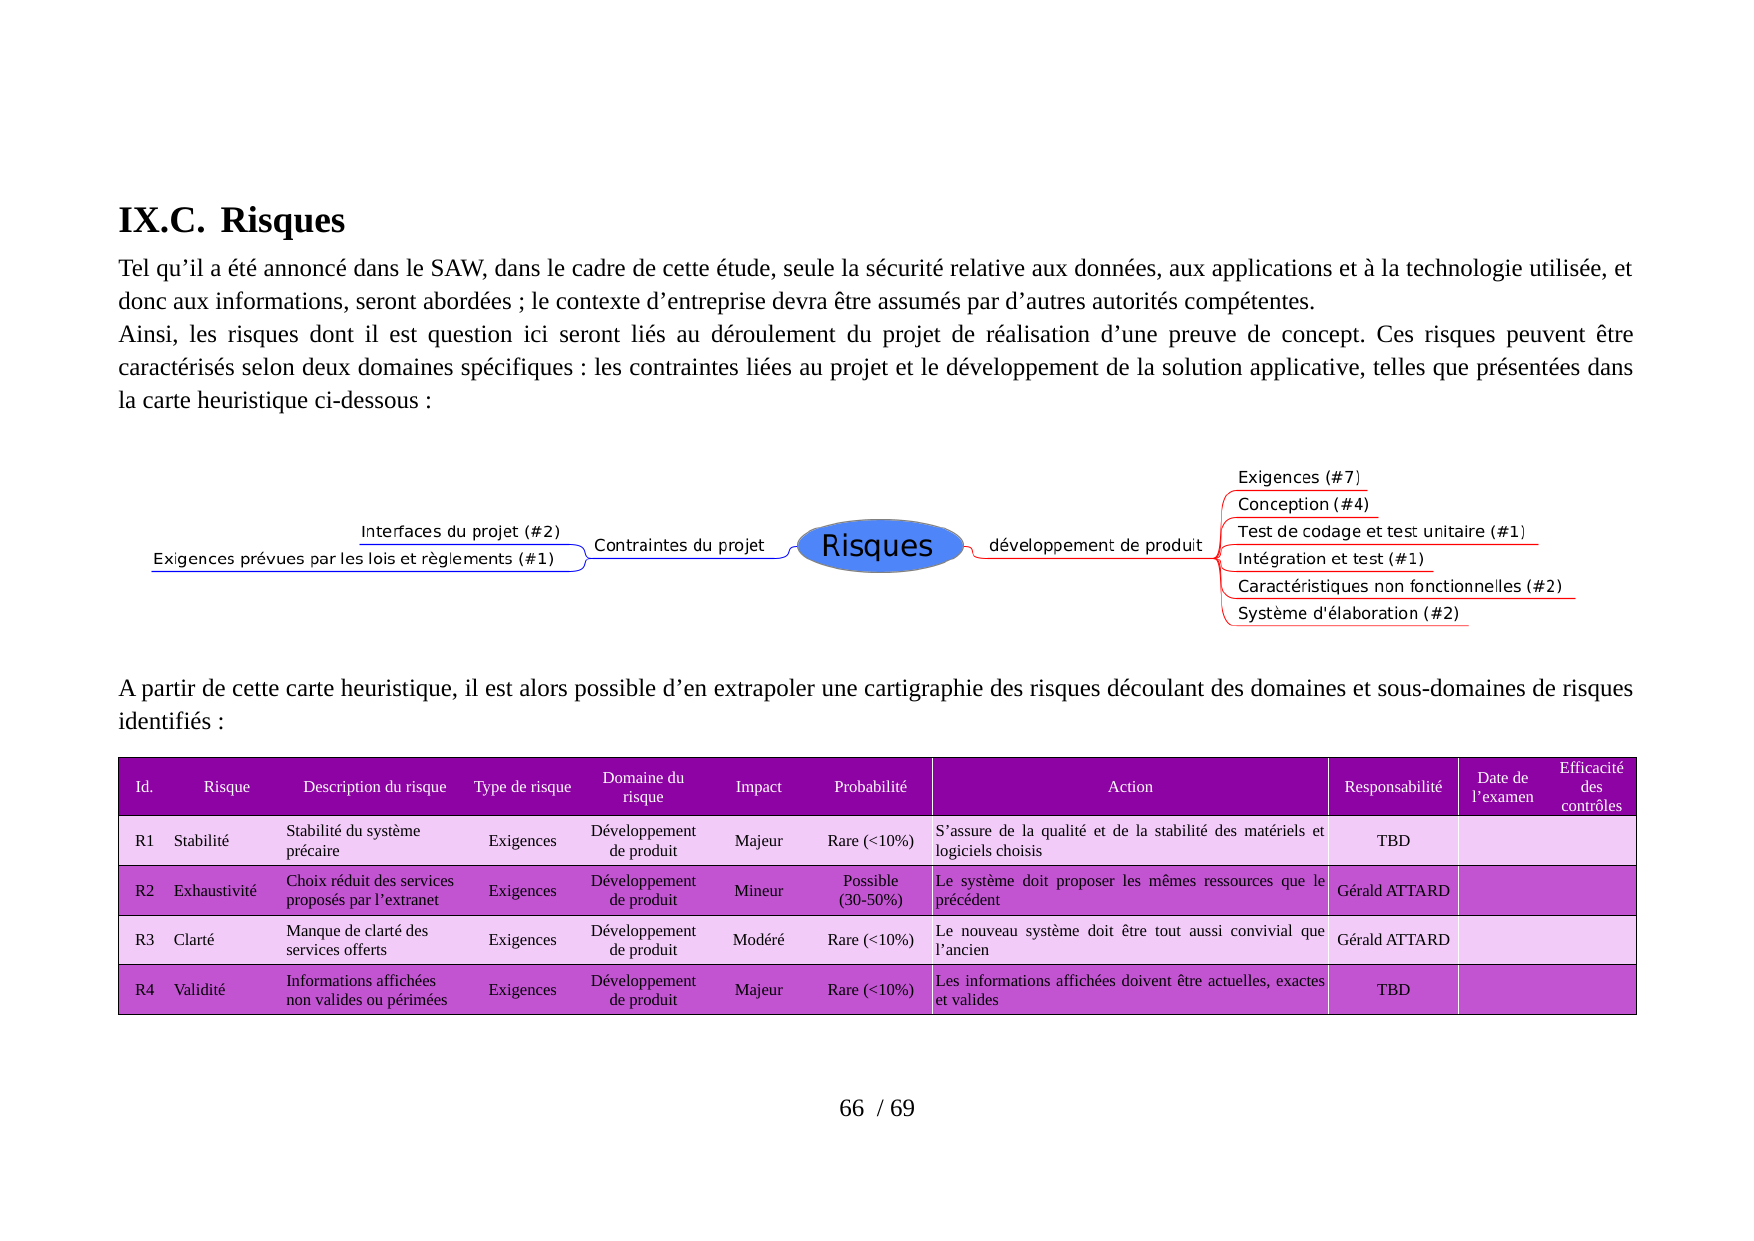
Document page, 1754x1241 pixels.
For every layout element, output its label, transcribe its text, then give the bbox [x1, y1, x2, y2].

table_header Efficacité des contrôles [1547, 758, 1636, 815]
table_cell Exigences [467, 866, 578, 915]
table_header Type de risque [467, 758, 578, 815]
table_cell [1459, 866, 1547, 915]
table_cell TBD [1329, 816, 1458, 865]
table_cell Modéré [708, 916, 809, 964]
table_cell Exigences [467, 816, 578, 865]
table_cell Rare (<10%) [809, 965, 932, 1014]
table_cell [1547, 866, 1636, 915]
table_cell R4 [119, 965, 171, 1014]
table_cell Informations affichées non valides ou périmées [283, 965, 467, 1014]
table_cell Exhaustivité [171, 866, 283, 915]
table_cell Validité [171, 965, 283, 1014]
table_cell Rare (<10%) [809, 816, 932, 865]
table_cell Développement de produit [578, 965, 708, 1014]
text A partir de cette carte heuristique, il est alors possible d’en extrapoler une cartigraphie des risques découlant des domaines et sous-domaines de risques identifiés : [118, 673, 1636, 735]
table_cell Développement de produit [578, 816, 708, 865]
text Ainsi, les risques dont il est question ici seront liés au déroulement du projet de réalisation d’une preuve de concept. Ces risques peuvent être caractérisés selon deux domaines spécifiques : les contraintes liées au projet et le développement de la solution applicative, telles que présentées dans la carte heuristique ci-dessous : [118, 319, 1636, 414]
text Tel qu’il a été annoncé dans le SAW, dans le cadre de cette étude, seule la sécurité relative aux données, aux applications et à la technologie utilisée, et donc aux informations, seront abordées ; le contexte d’entreprise devra être assumés par d’autres autorités compétentes. [118, 253, 1636, 314]
table_cell R1 [119, 816, 171, 865]
table_cell TBD [1329, 965, 1458, 1014]
table_header Action [933, 758, 1328, 815]
table_header Impact [708, 758, 809, 815]
table_cell Manque de clarté des services offerts [283, 916, 467, 964]
table_cell Majeur [708, 965, 809, 1014]
table_cell [1547, 965, 1636, 1014]
table_cell Le système doit proposer les mêmes ressources que le précédent [933, 866, 1328, 915]
table_cell [1459, 816, 1547, 865]
table_cell [1547, 916, 1636, 964]
table_cell [1459, 916, 1547, 964]
table_cell Clarté [171, 916, 283, 964]
table_header Description du risque [283, 758, 467, 815]
table_header Probabilité [809, 758, 932, 815]
table_cell [1547, 816, 1636, 865]
table_cell R3 [119, 916, 171, 964]
table_cell Les informations affichées doivent être actuelles, exactes et valides [933, 965, 1328, 1014]
table_cell Développement de produit [578, 916, 708, 964]
table_cell Gérald ATTARD [1329, 866, 1458, 915]
table_header Risque [171, 758, 283, 815]
table_cell Rare (<10%) [809, 916, 932, 964]
table_header Date de l’examen [1459, 758, 1547, 815]
table_cell Mineur [708, 866, 809, 915]
table_cell Développement de produit [578, 866, 708, 915]
table_cell Stabilité [171, 816, 283, 865]
table_cell Stabilité du système précaire [283, 816, 467, 865]
table_cell Majeur [708, 816, 809, 865]
table_cell R2 [119, 866, 171, 915]
table_cell S’assure de la qualité et de la stabilité des matériels et logiciels choisis [933, 816, 1328, 865]
table_header Id. [119, 758, 171, 815]
table_header Responsabilité [1329, 758, 1458, 815]
table_cell Le nouveau système doit être tout aussi convivial que l’ancien [933, 916, 1328, 964]
table_cell Exigences [467, 965, 578, 1014]
table_cell Possible (30-50%) [809, 866, 932, 915]
table_cell [1459, 965, 1547, 1014]
table_cell Gérald ATTARD [1329, 916, 1458, 964]
picture [120, 429, 1634, 658]
table_header Domaine du risque [578, 758, 708, 815]
subtitle Risques [118, 197, 1636, 240]
table_cell Choix réduit des services proposés par l’extranet [283, 866, 467, 915]
table_cell Exigences [467, 916, 578, 964]
